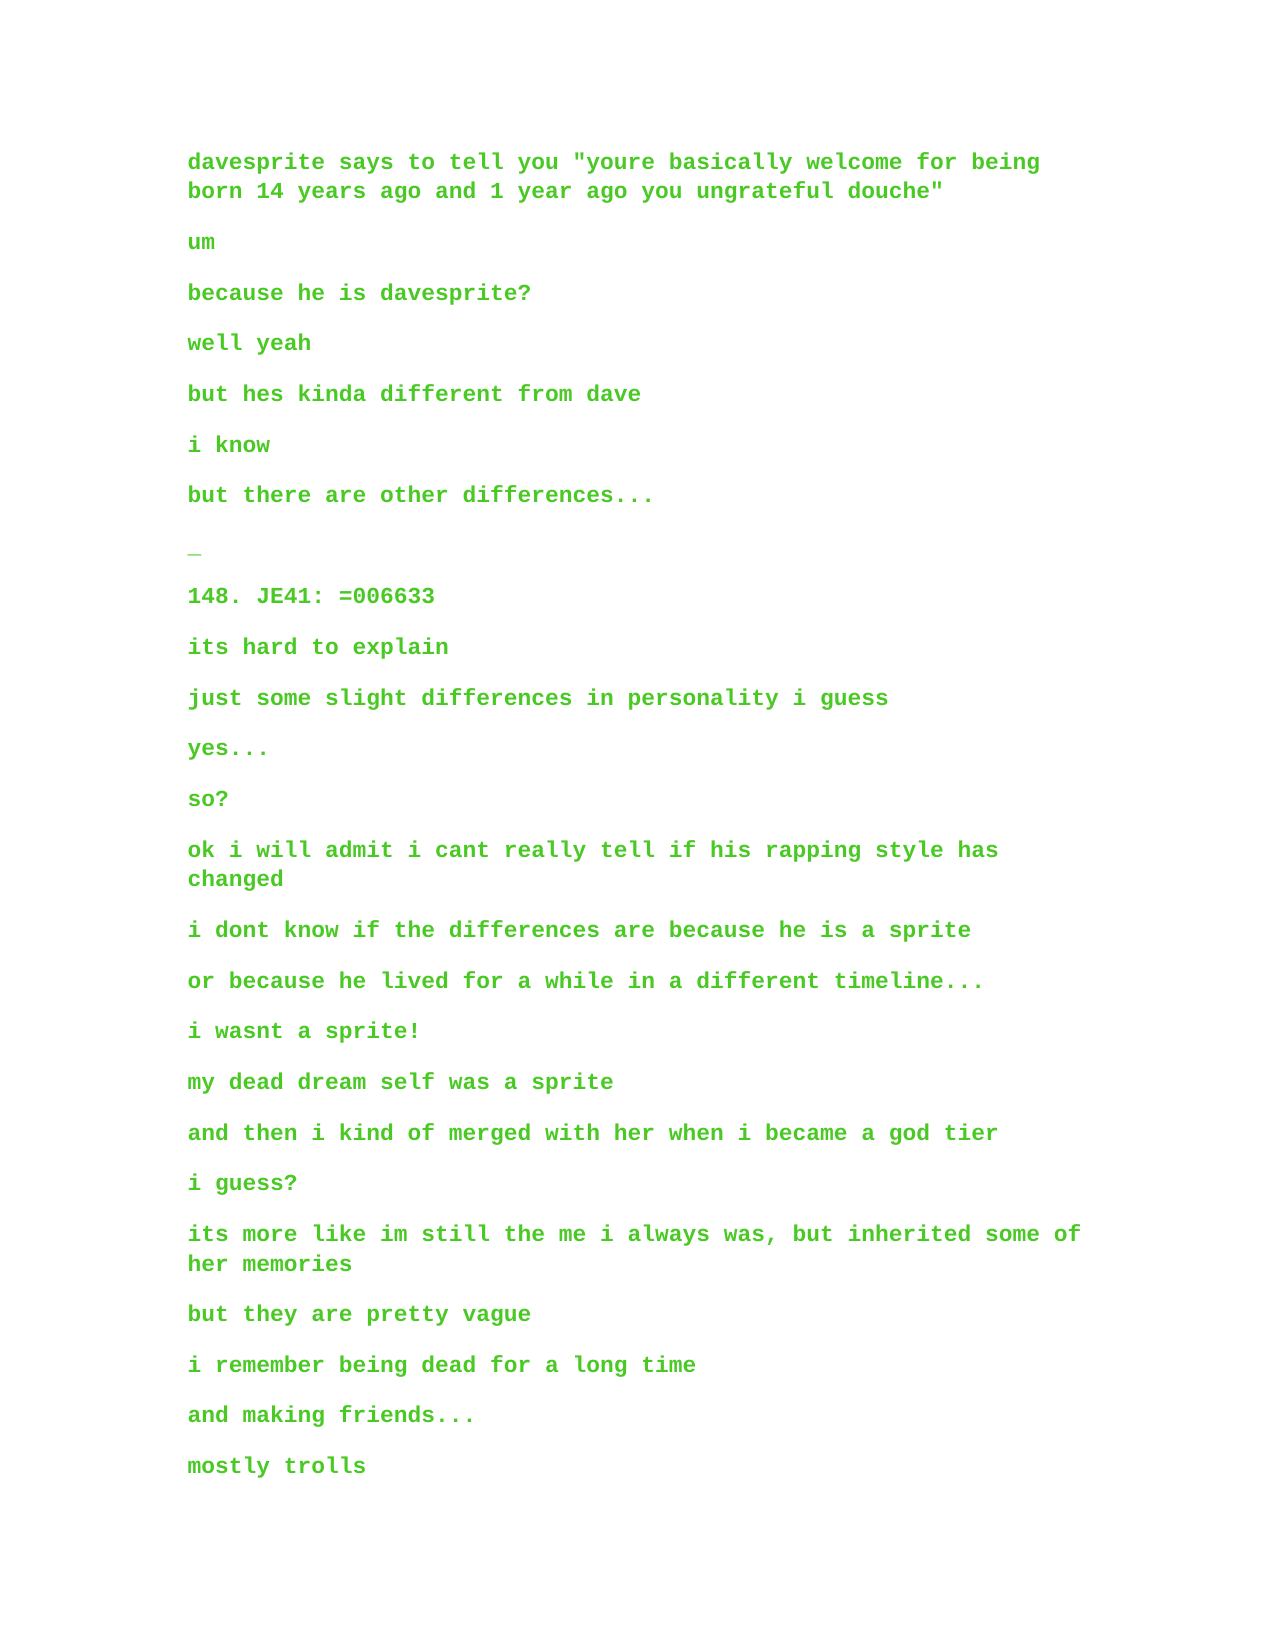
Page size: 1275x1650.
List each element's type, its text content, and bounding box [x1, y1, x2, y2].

text i guess? [187, 1171, 1087, 1197]
text _ [187, 534, 1087, 560]
text well yeah [187, 332, 1087, 358]
text just some slight differences in personality i guess [187, 686, 1087, 712]
text its hard to explain [187, 635, 1087, 661]
text i dont know if the differences are because he is a sprite [187, 918, 1087, 944]
text ok i will admit i cant really tell if his rapping style has changed [187, 838, 1087, 894]
text its more like im still the me i always was, but inherited some of her memories [187, 1222, 1087, 1278]
text 148. JE41: =006633 [187, 585, 1087, 611]
text mostly trolls [187, 1454, 1087, 1480]
text but there are other differences... [187, 483, 1087, 509]
text my dead dream self was a sprite [187, 1070, 1087, 1096]
text but hes kinda different from dave [187, 382, 1087, 408]
text because he is davesprite? [187, 281, 1087, 307]
text and making friends... [187, 1404, 1087, 1430]
text i wasnt a sprite! [187, 1019, 1087, 1046]
text so? [187, 787, 1087, 813]
text i remember being dead for a long time [187, 1353, 1087, 1379]
text but they are pretty vague [187, 1302, 1087, 1328]
text i know [187, 433, 1087, 459]
text yes... [187, 737, 1087, 763]
text um [187, 230, 1087, 256]
text or because he lived for a while in a different timeline... [187, 969, 1087, 995]
text davesprite says to tell you "youre basically welcome for being born 14 years ago and 1 year ago you ungrateful douche" [187, 150, 1087, 206]
text and then i kind of merged with her when i became a god tier [187, 1121, 1087, 1147]
